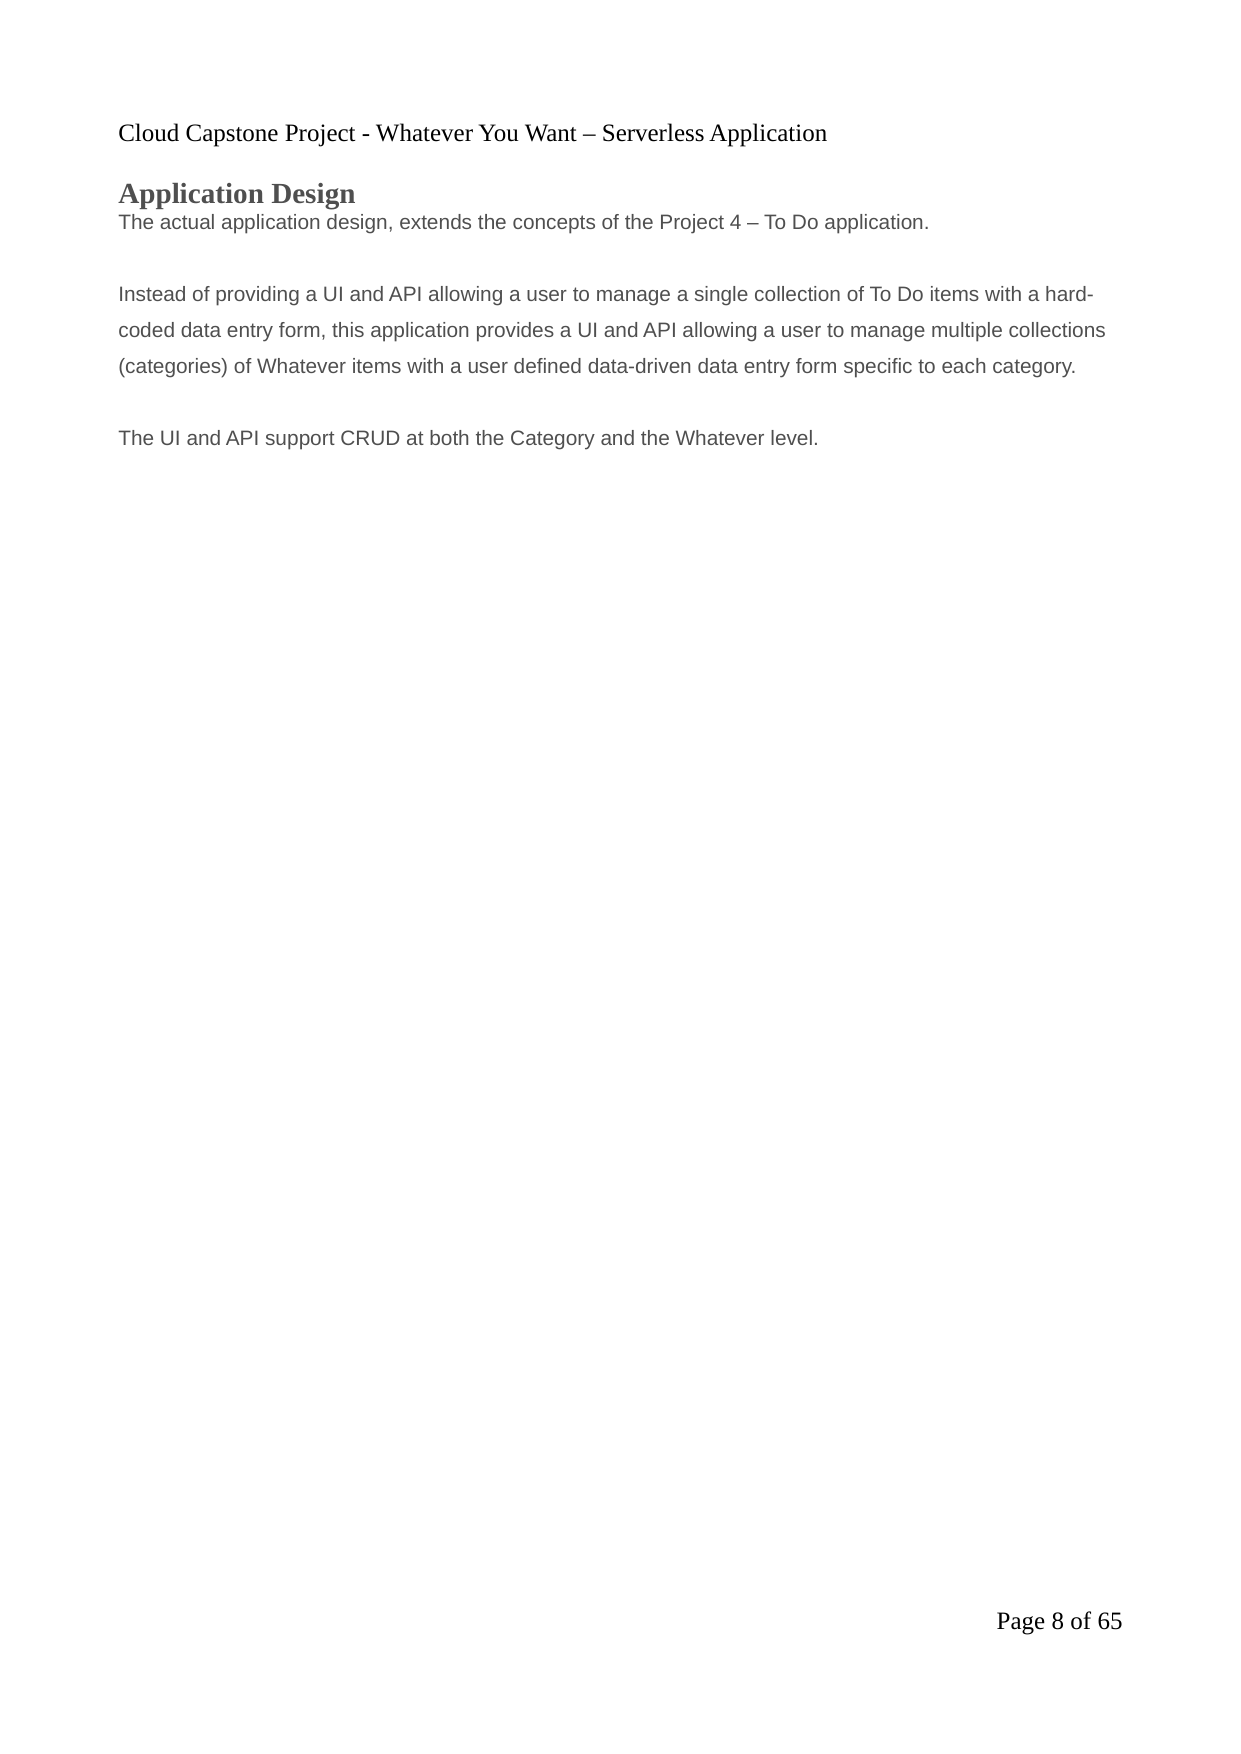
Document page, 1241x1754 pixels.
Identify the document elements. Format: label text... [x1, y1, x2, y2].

text Instead of providing a UI and API allowing a user to manage a single collection of To Do items with a hard-coded data entry form, this application provides a UI and API allowing a user to manage multiple collections (categories) of Whatever items with a user defined data-driven data entry form specific to each category. [118, 282, 1122, 378]
text The actual application design, extends the concepts of the Project 4 – To Do application. [118, 210, 1122, 234]
subtitle Application Design [118, 176, 1122, 210]
text The UI and API support CRUD at both the Category and the Whatever level. [118, 426, 1122, 449]
